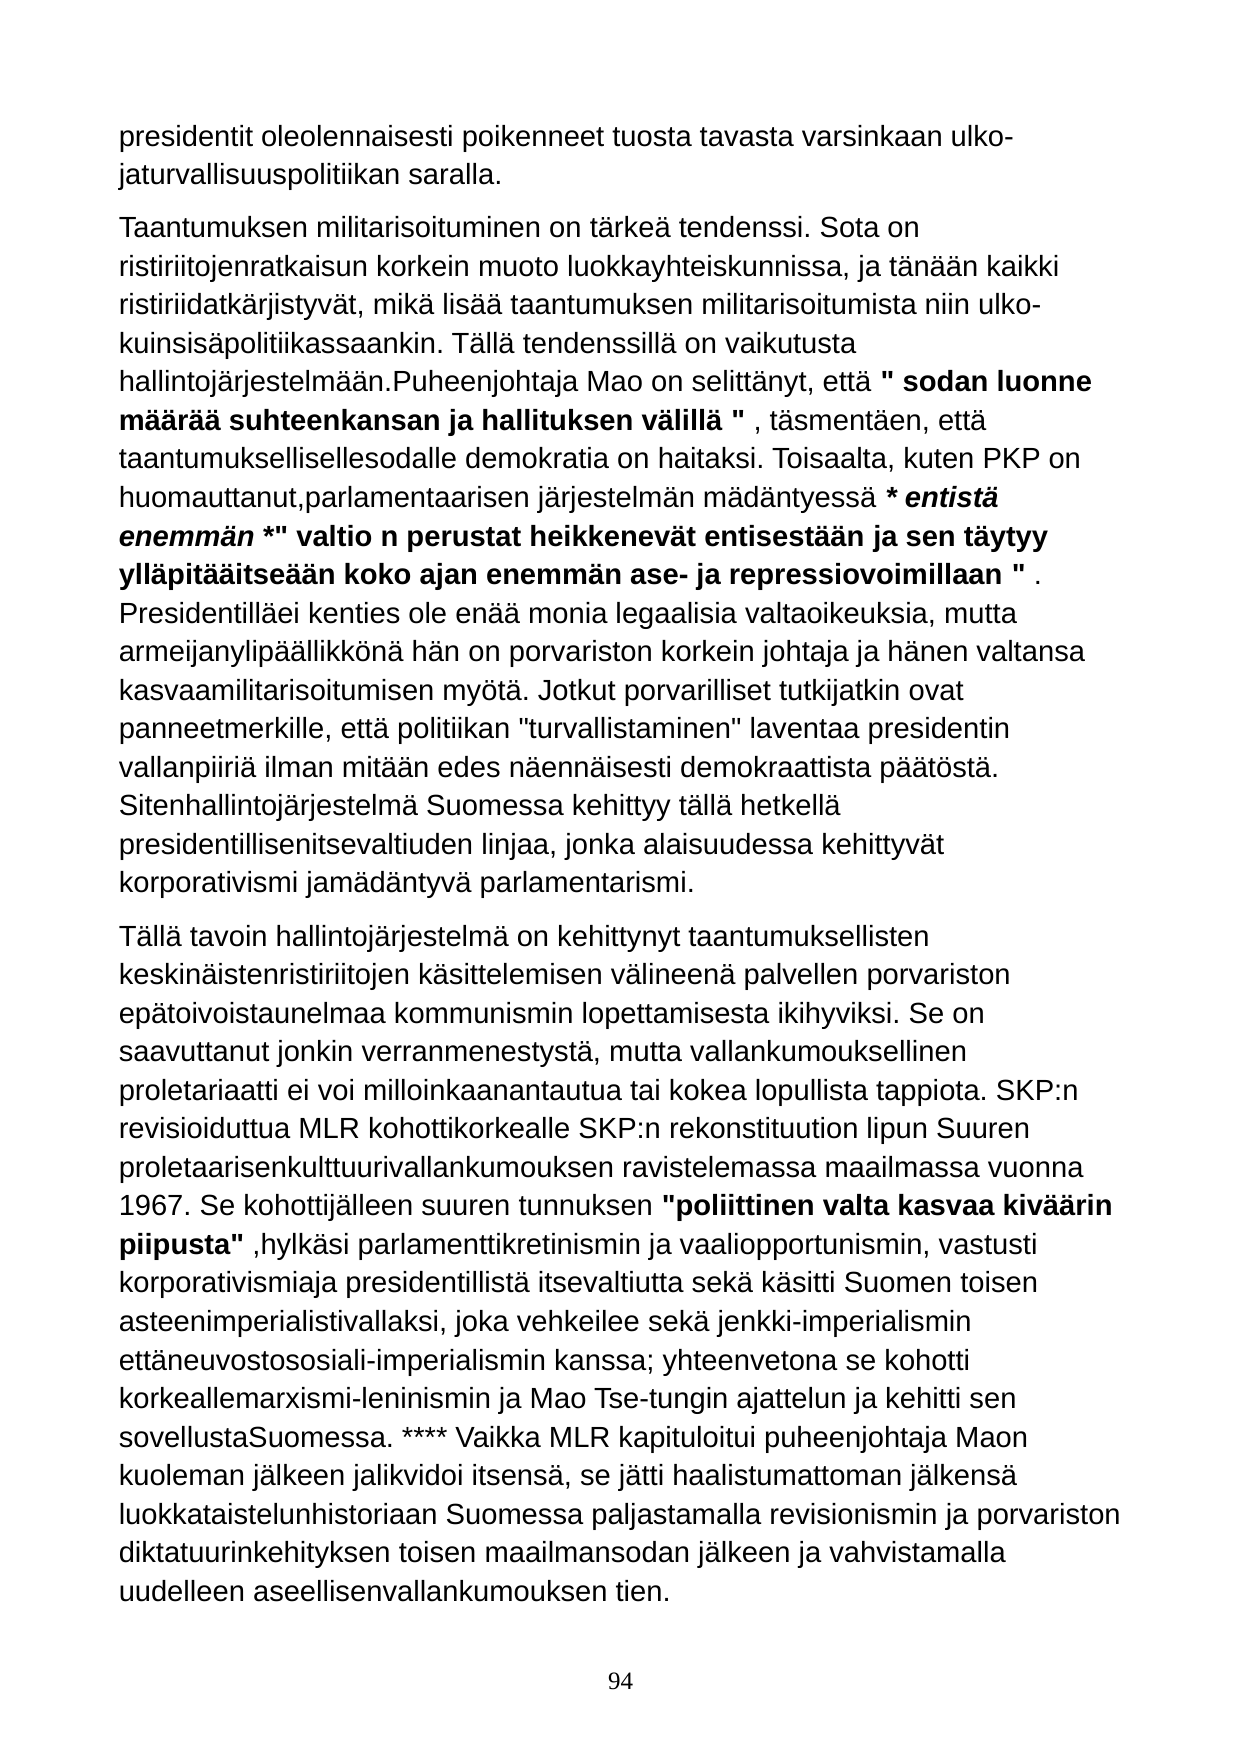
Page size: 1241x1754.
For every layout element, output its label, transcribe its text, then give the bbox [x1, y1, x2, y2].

text Taantumuksen militarisoituminen on tärkeä tendenssi. Sota on ristiriitojenratkaisun korkein muoto luokkayhteiskunnissa, ja tänään kaikki ristiriidatkärjistyvät, mikä lisää taantumuksen militarisoitumista niin ulko- kuinsisäpolitiikassaankin. Tällä tendenssillä on vaikutusta hallintojärjestelmään.Puheenjohtaja Mao on selittänyt, että " sodan luonne määrää suhteenkansan ja hallituksen välillä " , täsmentäen, että taantumuksellisellesodalle demokratia on haitaksi. Toisaalta, kuten PKP on huomauttanut,parlamentaarisen järjestelmän mädäntyessä * entistä enemmän *" valtio n perustat heikkenevät entisestään ja sen täytyy ylläpitääitseään koko ajan enemmän ase- ja repressiovoimillaan " . Presidentilläei kenties ole enää monia legaalisia valtaoikeuksia, mutta armeijanylipäällikkönä hän on porvariston korkein johtaja ja hänen valtansa kasvaamilitarisoitumisen myötä. Jotkut porvarilliset tutkijatkin ovat panneetmerkille, että politiikan "turvallistaminen" laventaa presidentin vallanpiiriä ilman mitään edes näennäisesti demokraattista päätöstä. Sitenhallintojärjestelmä Suomessa kehittyy tällä hetkellä presidentillisenitsevaltiuden linjaa, jonka alaisuudessa kehittyvät korporativismi jamädäntyvä parlamentarismi. [118, 210, 1122, 899]
text presidentit oleolennaisesti poikenneet tuosta tavasta varsinkaan ulko- jaturvallisuuspolitiikan saralla. [118, 118, 1122, 191]
text Tällä tavoin hallintojärjestelmä on kehittynyt taantumuksellisten keskinäistenristiriitojen käsittelemisen välineenä palvellen porvariston epätoivoistaunelmaa kommunismin lopettamisesta ikihyviksi. Se on saavuttanut jonkin verranmenestystä, mutta vallankumouksellinen proletariaatti ei voi milloinkaanantautua tai kokea lopullista tappiota. SKP:n revisioiduttua MLR kohottikorkealle SKP:n rekonstituution lipun Suuren proletaarisenkulttuurivallankumouksen ravistelemassa maailmassa vuonna 1967. Se kohottijälleen suuren tunnuksen "poliittinen valta kasvaa kiväärin piipusta" ,hylkäsi parlamenttikretinismin ja vaaliopportunismin, vastusti korporativismiaja presidentillistä itsevaltiutta sekä käsitti Suomen toisen asteenimperialistivallaksi, joka vehkeilee sekä jenkki-imperialismin ettäneuvostososiali-imperialismin kanssa; yhteenvetona se kohotti korkeallemarxismi-leninismin ja Mao Tse-tungin ajattelun ja kehitti sen sovellustaSuomessa. **** Vaikka MLR kapituloitui puheenjohtaja Maon kuoleman jälkeen jalikvidoi itsensä, se jätti haalistumattoman jälkensä luokkataistelunhistoriaan Suomessa paljastamalla revisionismin ja porvariston diktatuurinkehityksen toisen maailmansodan jälkeen ja vahvistamalla uudelleen aseellisenvallankumouksen tien. [118, 918, 1122, 1607]
